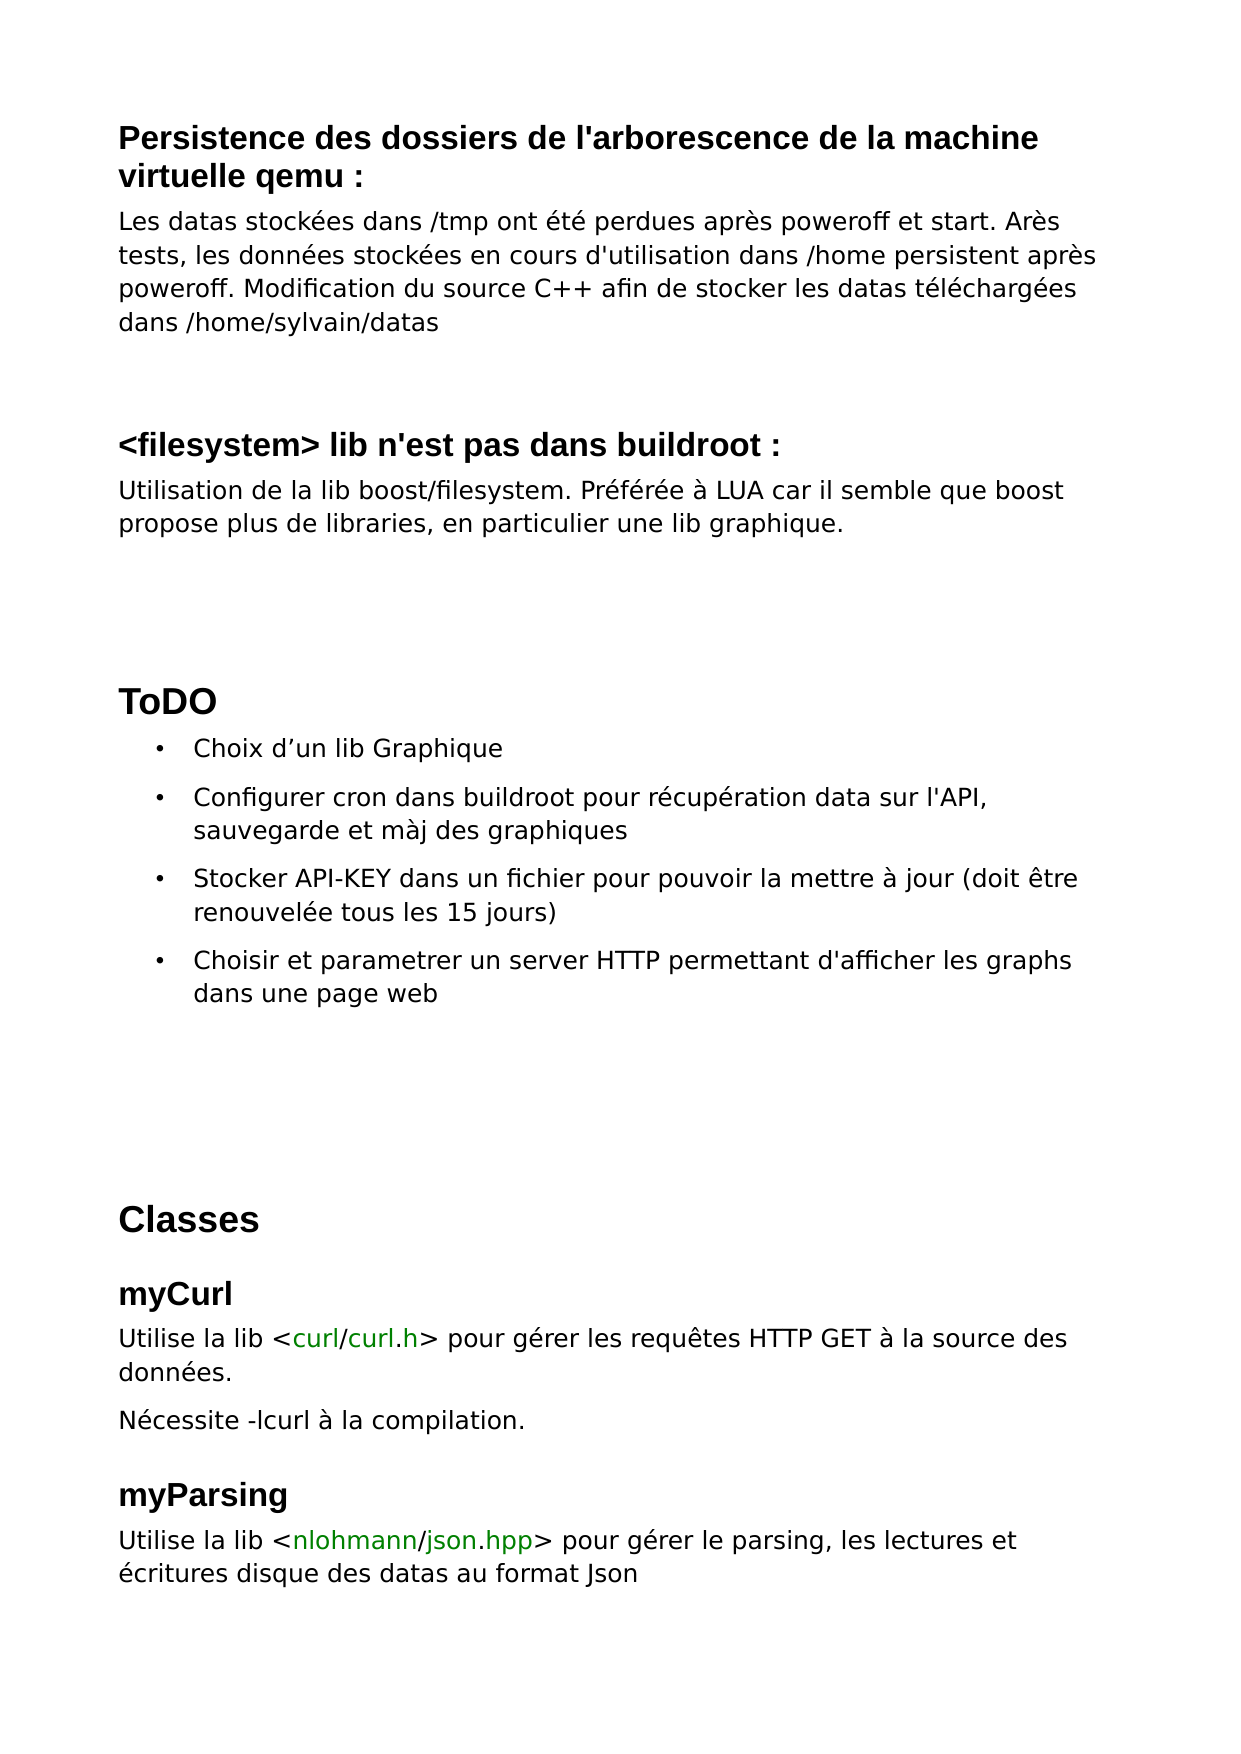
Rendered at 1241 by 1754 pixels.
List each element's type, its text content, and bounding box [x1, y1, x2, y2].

list Choisir et parametrer un server HTTP permettant d'afficher les graphs dans une page web [156, 946, 1122, 1009]
subtitle myCurl [118, 1274, 1122, 1312]
subtitle ToDO [118, 679, 1122, 722]
text Les datas stockées dans /tmp ont été perdues après poweroff et start. Arès tests, les données stockées en cours d'utilisation dans /home persistent après poweroff. Modification du source C++ afin de stocker les datas téléchargées dans /home/sylvain/datas [118, 207, 1122, 337]
subtitle Persistence des dossiers de l'arborescence de la machine virtuelle qemu : [118, 118, 1122, 195]
subtitle Classes [118, 1197, 1122, 1240]
list Configurer cron dans buildroot pour récupération data sur l'API, sauvegarde et màj des graphiques [156, 783, 1122, 846]
list Stocker API-KEY dans un fichier pour pouvoir la mettre à jour (doit être renouvelée tous les 15 jours) [156, 864, 1122, 927]
subtitle <filesystem> lib n'est pas dans buildroot : [118, 425, 1122, 464]
text Nécessite -lcurl à la compilation. [118, 1406, 1122, 1435]
text Utilise la lib <curl/curl.h> pour gérer les requêtes HTTP GET à la source des données. [118, 1324, 1122, 1387]
subtitle myParsing [118, 1475, 1122, 1514]
text Utilisation de la lib boost/filesystem. Préférée à LUA car il semble que boost propose plus de libraries, en particulier une lib graphique. [118, 476, 1122, 539]
list Choix d’un lib Graphique [156, 735, 1122, 764]
text Utilise la lib <nlohmann/json.hpp> pour gérer le parsing, les lectures et écritures disque des datas au format Json [118, 1526, 1122, 1589]
